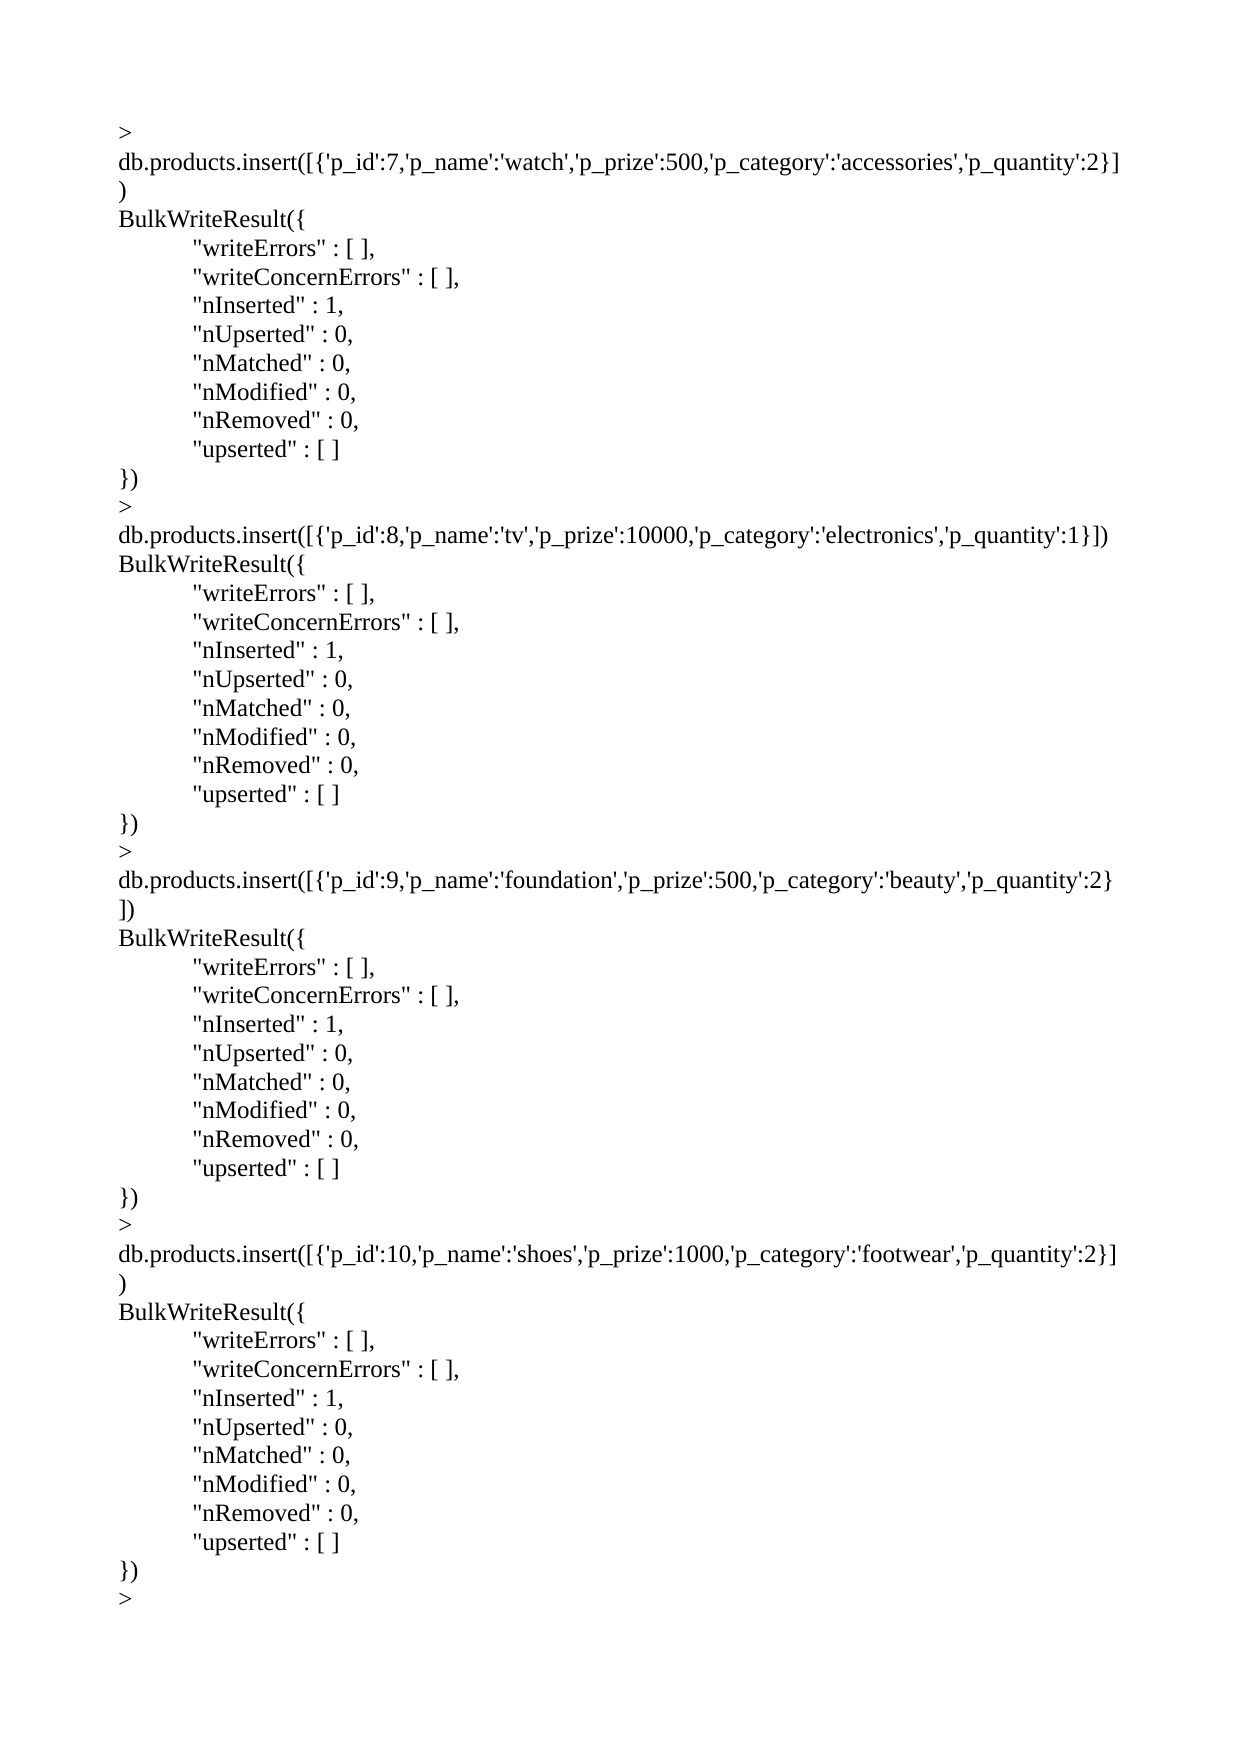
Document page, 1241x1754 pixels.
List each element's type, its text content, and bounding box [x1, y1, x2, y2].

text "writeErrors" : [ ], [118, 952, 1122, 981]
text }) [118, 808, 1122, 837]
text "nMatched" : 0, [118, 693, 1122, 722]
text > db.products.insert([{'p_id':8,'p_name':'tv','p_prize':10000,'p_category':'electronics','p_quantity':1}]) [118, 492, 1122, 549]
text "nUpserted" : 0, [118, 664, 1122, 693]
text "upserted" : [ ] [118, 779, 1122, 808]
text "writeErrors" : [ ], [118, 233, 1122, 262]
text }) [118, 1182, 1122, 1211]
text > [118, 1584, 1122, 1613]
text BulkWriteResult({ [118, 923, 1122, 952]
text "nModified" : 0, [118, 722, 1122, 751]
text "nModified" : 0, [118, 1096, 1122, 1124]
text "writeConcernErrors" : [ ], [118, 981, 1122, 1009]
text "nMatched" : 0, [118, 1067, 1122, 1096]
text "nInserted" : 1, [118, 1009, 1122, 1038]
text > db.products.insert([{'p_id':10,'p_name':'shoes','p_prize':1000,'p_category':'footwear','p_quantity':2}]) [118, 1211, 1122, 1297]
text }) [118, 463, 1122, 492]
text "nUpserted" : 0, [118, 319, 1122, 348]
text "upserted" : [ ] [118, 1527, 1122, 1556]
text "writeConcernErrors" : [ ], [118, 1354, 1122, 1383]
text "nRemoved" : 0, [118, 406, 1122, 434]
text BulkWriteResult({ [118, 549, 1122, 578]
text "nInserted" : 1, [118, 291, 1122, 319]
text "nModified" : 0, [118, 377, 1122, 406]
text > db.products.insert([{'p_id':7,'p_name':'watch','p_prize':500,'p_category':'accessories','p_quantity':2}]) [118, 118, 1122, 204]
text "nUpserted" : 0, [118, 1412, 1122, 1441]
text > db.products.insert([{'p_id':9,'p_name':'foundation','p_prize':500,'p_category':'beauty','p_quantity':2}]) [118, 837, 1122, 923]
text BulkWriteResult({ [118, 1297, 1122, 1326]
text "writeConcernErrors" : [ ], [118, 607, 1122, 636]
text "nRemoved" : 0, [118, 1124, 1122, 1153]
text "nRemoved" : 0, [118, 1498, 1122, 1527]
text "writeErrors" : [ ], [118, 578, 1122, 607]
text "upserted" : [ ] [118, 434, 1122, 463]
text "nModified" : 0, [118, 1469, 1122, 1498]
text "upserted" : [ ] [118, 1153, 1122, 1182]
text "nUpserted" : 0, [118, 1038, 1122, 1067]
text "writeErrors" : [ ], [118, 1326, 1122, 1354]
text "nMatched" : 0, [118, 348, 1122, 377]
text }) [118, 1556, 1122, 1584]
text BulkWriteResult({ [118, 204, 1122, 233]
text "nRemoved" : 0, [118, 751, 1122, 779]
text "writeConcernErrors" : [ ], [118, 262, 1122, 291]
text "nInserted" : 1, [118, 1383, 1122, 1412]
text "nMatched" : 0, [118, 1441, 1122, 1469]
text "nInserted" : 1, [118, 636, 1122, 664]
